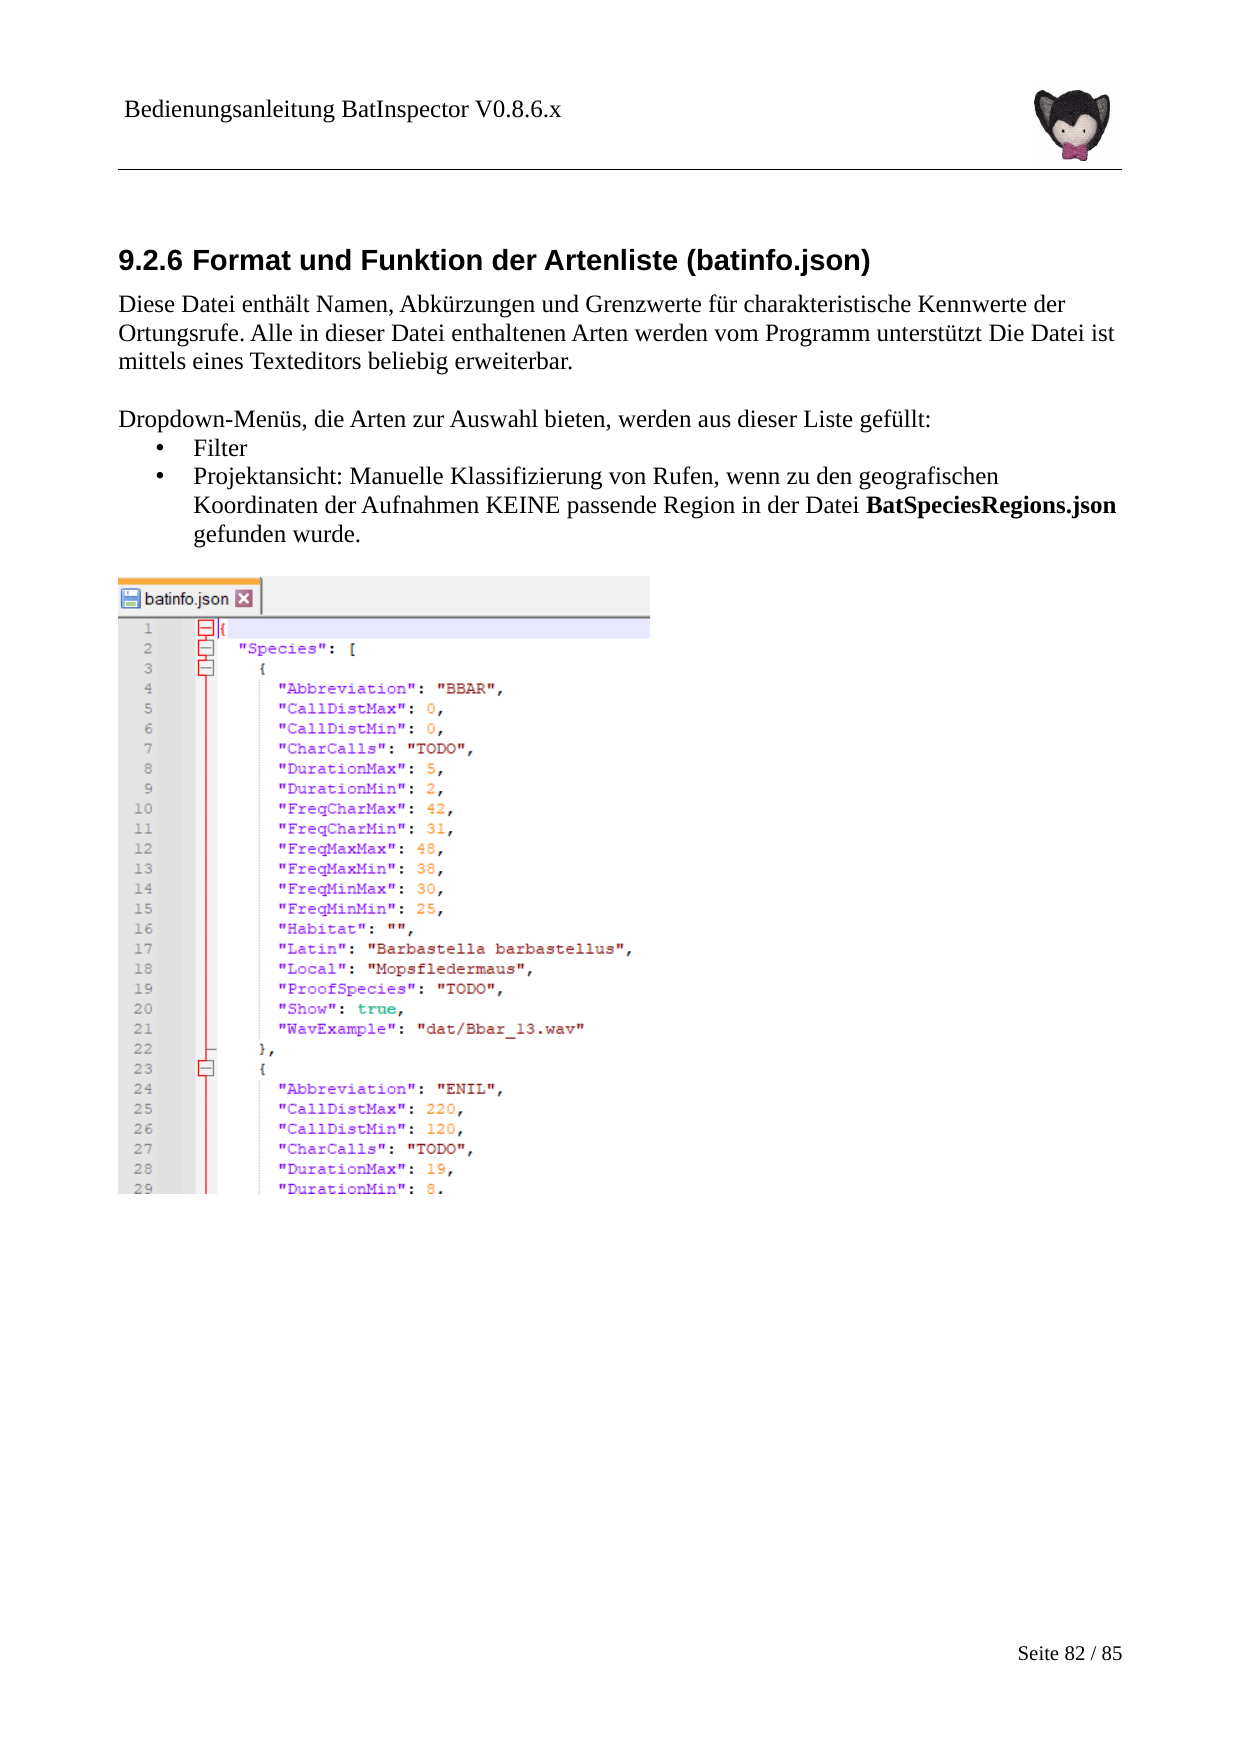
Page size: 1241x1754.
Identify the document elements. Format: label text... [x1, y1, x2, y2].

text Diese Datei enthält Namen, Abkürzungen und Grenzwerte für charakteristische Kennwerte der Ortungsrufe. Alle in dieser Datei enthaltenen Arten werden vom Programm unterstützt Die Datei ist mittels eines Texteditors beliebig erweiterbar. [118, 289, 1122, 375]
picture [118, 576, 651, 1194]
list Projektansicht: Manuelle Klassifizierung von Rufen, wenn zu den geografischen Koordinaten der Aufnahmen KEINE passende Region in der Datei BatSpeciesRegions.json gefunden wurde. [156, 461, 1122, 548]
text Dropdown-Menüs, die Arten zur Auswahl bieten, werden aus dieser Liste gefüllt: [118, 404, 1122, 433]
list Filter [156, 433, 1122, 461]
picture [1030, 80, 1119, 169]
subtitle Format und Funktion der Artenliste (batinfo.json) [118, 243, 1122, 276]
